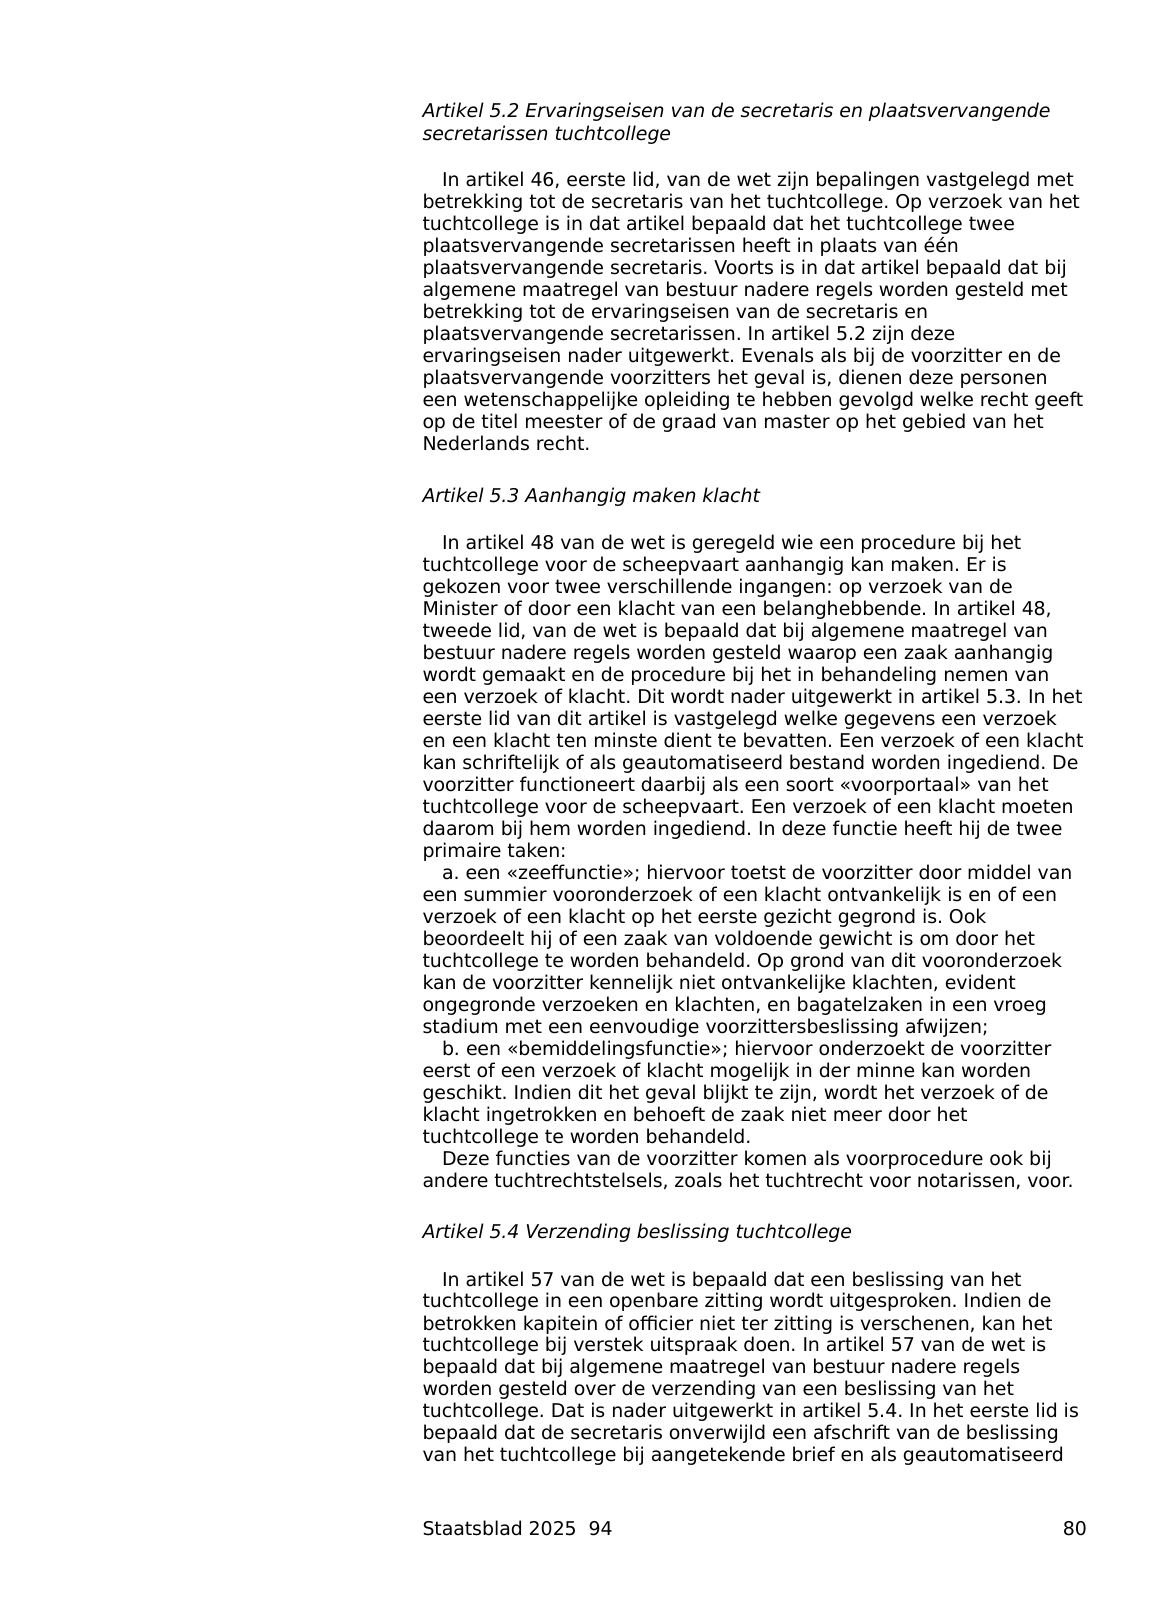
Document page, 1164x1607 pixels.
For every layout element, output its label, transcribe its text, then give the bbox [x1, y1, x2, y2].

text In artikel 46, eerste lid, van de wet zijn bepalingen vastgelegd met betrekking tot de secretaris van het tuchtcollege. Op verzoek van het tuchtcollege is in dat artikel bepaald dat het tuchtcollege twee plaatsvervangende secretarissen heeft in plaats van één plaatsvervangende secretaris. Voorts is in dat artikel bepaald dat bij algemene maatregel van bestuur nadere regels worden gesteld met betrekking tot de ervaringseisen van de secretaris en plaatsvervangende secretarissen. In artikel 5.2 zijn deze ervaringseisen nader uitgewerkt. Evenals als bij de voorzitter en de plaatsvervangende voorzitters het geval is, dienen deze personen een wetenschappelijke opleiding te hebben gevolgd welke recht geeft op de titel meester of de graad van master op het gebied van het Nederlands recht. [422, 169, 1087, 455]
text In artikel 57 van de wet is bepaald dat een beslissing van het tuchtcollege in een openbare zitting wordt uitgesproken. Indien de betrokken kapitein of officier niet ter zitting is verschenen, kan het tuchtcollege bij verstek uitspraak doen. In artikel 57 van de wet is bepaald dat bij algemene maatregel van bestuur nadere regels worden gesteld over de verzending van een beslissing van het tuchtcollege. Dat is nader uitgewerkt in artikel 5.4. In het eerste lid is bepaald dat de secretaris onverwijld een afschrift van de beslissing van het tuchtcollege bij aangetekende brief en als geautomatiseerd [422, 1268, 1087, 1466]
text a. een «zeeffunctie»; hiervoor toetst de voorzitter door middel van een summier vooronderzoek of een klacht ontvankelijk is en of een verzoek of een klacht op het eerste gezicht gegrond is. Ook beoordeelt hij of een zaak van voldoende gewicht is om door het tuchtcollege te worden behandeld. Op grond van dit vooronderzoek kan de voorzitter kennelijk niet ontvankelijke klachten, evident ongegronde verzoeken en klachten, en bagatelzaken in een vroeg stadium met een eenvoudige voorzittersbeslissing afwijzen; [422, 862, 1087, 1038]
text In artikel 48 van de wet is geregeld wie een procedure bij het tuchtcollege voor de scheepvaart aanhangig kan maken. Er is gekozen voor twee verschillende ingangen: op verzoek van de Minister of door een klacht van een belanghebbende. In artikel 48, tweede lid, van de wet is bepaald dat bij algemene maatregel van bestuur nadere regels worden gesteld waarop een zaak aanhangig wordt gemaakt en de procedure bij het in behandeling nemen van een verzoek of klacht. Dit wordt nader uitgewerkt in artikel 5.3. In het eerste lid van dit artikel is vastgelegd welke gegevens een verzoek en een klacht ten minste dient te bevatten. Een verzoek of een klacht kan schriftelijk of als geautomatiseerd bestand worden ingediend. De voorzitter functioneert daarbij als een soort «voorportaal» van het tuchtcollege voor de scheepvaart. Een verzoek of een klacht moeten daarom bij hem worden ingediend. In deze functie heeft hij de twee primaire taken: [422, 532, 1087, 862]
text Deze functies van de voorzitter komen als voorprocedure ook bij andere tuchtrechtstelsels, zoals het tuchtrecht voor notarissen, voor. [422, 1147, 1087, 1191]
text b. een «bemiddelingsfunctie»; hiervoor onderzoekt de voorzitter eerst of een verzoek of klacht mogelijk in der minne kan worden geschikt. Indien dit het geval blijkt te zijn, wordt het verzoek of de klacht ingetrokken en behoeft de zaak niet meer door het tuchtcollege te worden behandeld. [422, 1038, 1087, 1147]
subtitle Artikel 5.3 Aanhangig maken klacht [422, 485, 1087, 507]
subtitle Artikel 5.2 Ervaringseisen van de secretaris en plaatsvervangende secretarissen tuchtcollege [422, 100, 1087, 144]
subtitle Artikel 5.4 Verzending beslissing tuchtcollege [422, 1221, 1087, 1243]
